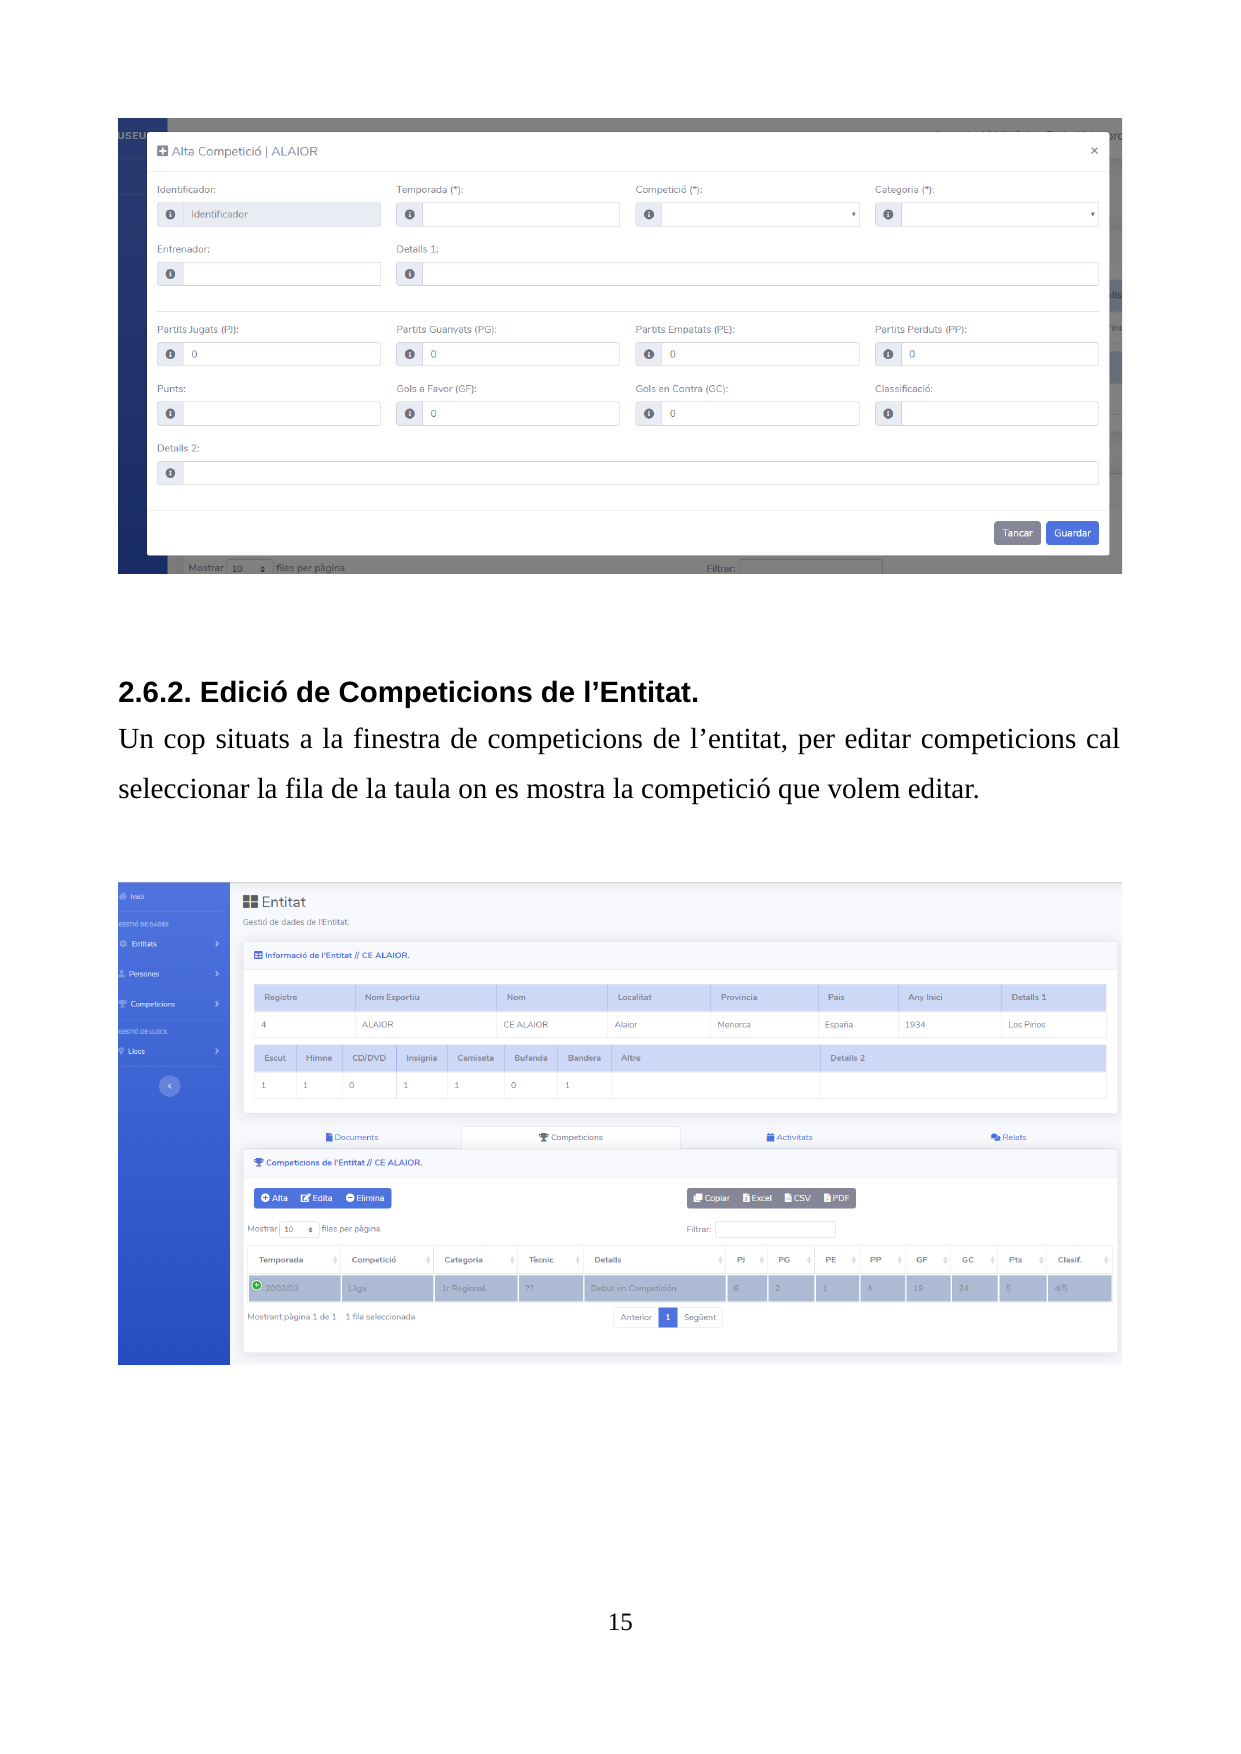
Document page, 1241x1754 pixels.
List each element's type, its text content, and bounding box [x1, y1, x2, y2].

text Un cop situats a la finestra de competicions de l’entitat, per editar competicions cal seleccionar la fila de la taula on es mostra la competició que volem editar. [118, 721, 1122, 805]
table_header [118, 1365, 1122, 1393]
picture [118, 879, 1123, 1365]
picture [118, 118, 1123, 574]
subtitle 2.6.2. Edició de Competicions de l’Entitat. [118, 675, 1122, 709]
table_header [118, 574, 1122, 603]
